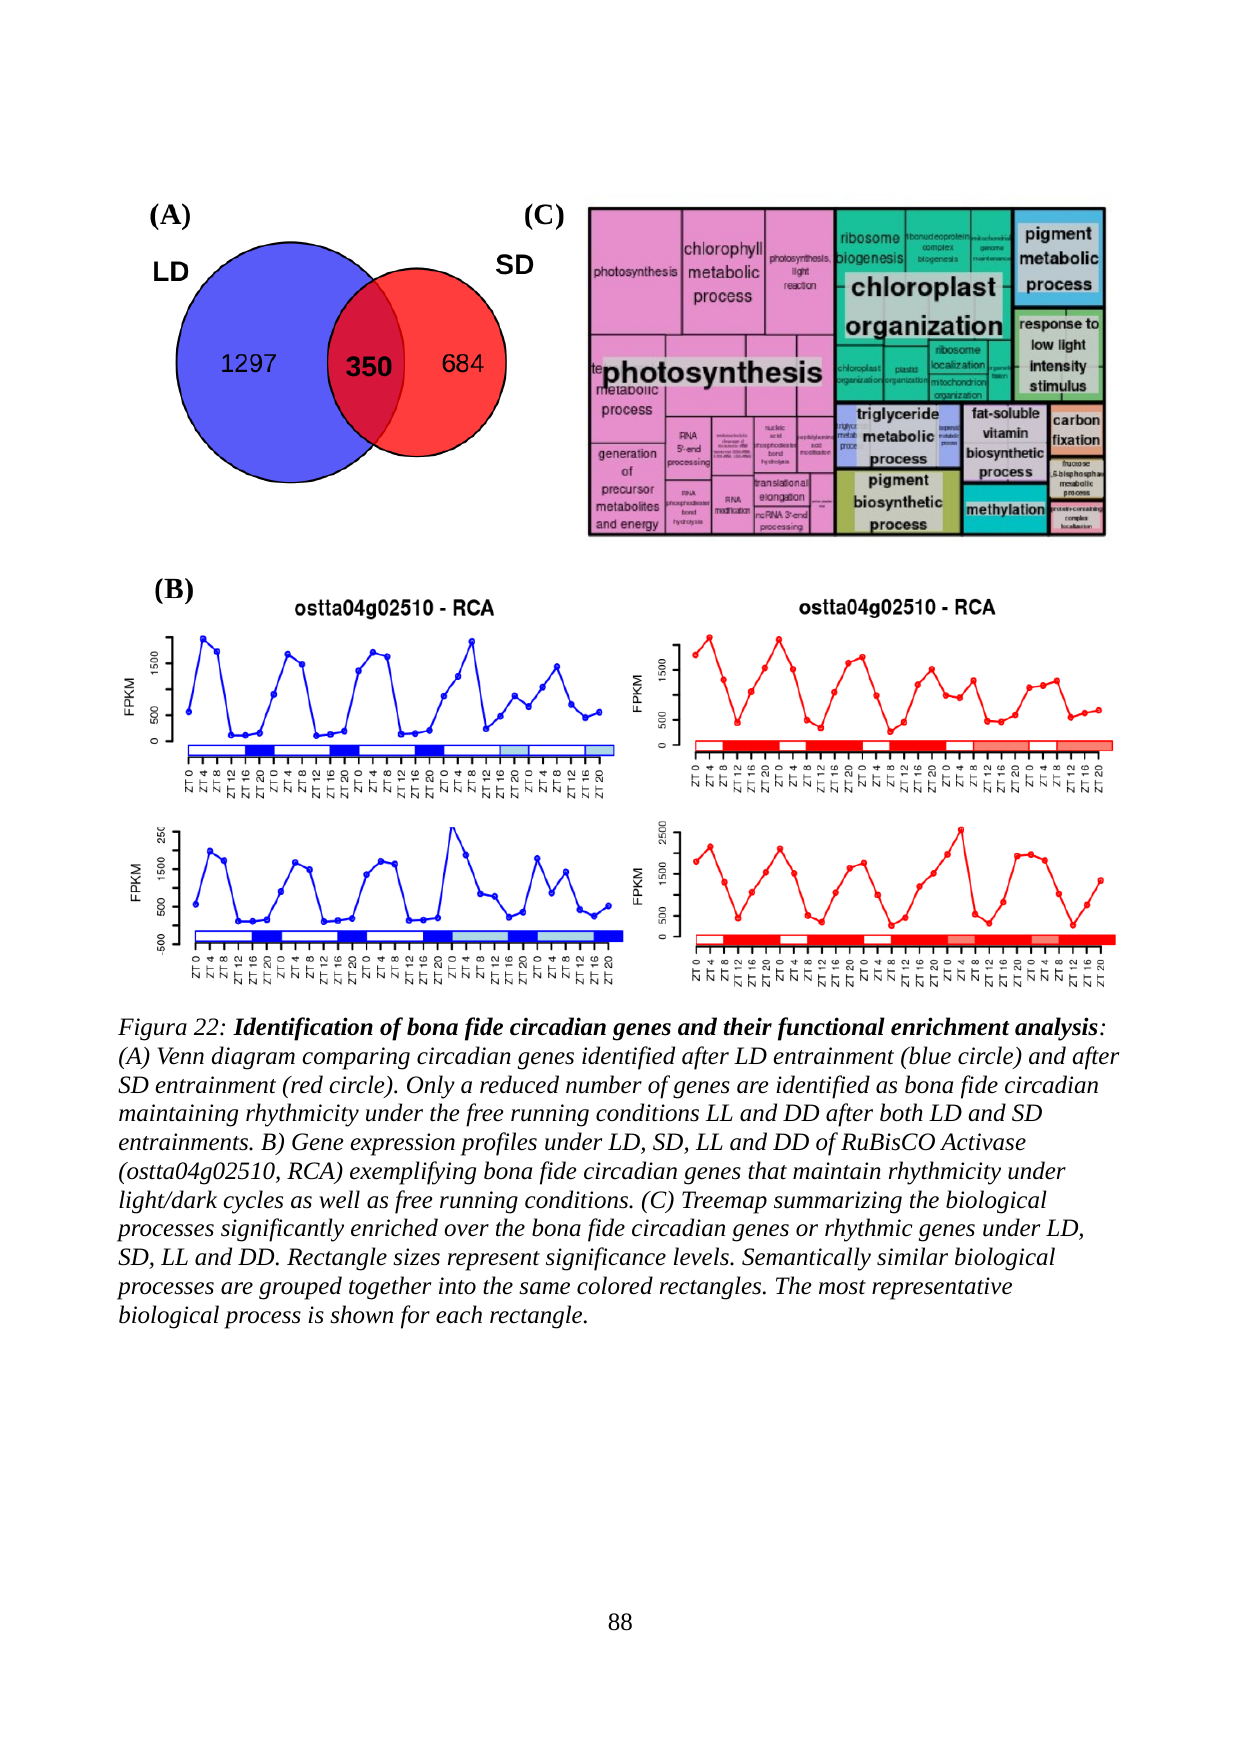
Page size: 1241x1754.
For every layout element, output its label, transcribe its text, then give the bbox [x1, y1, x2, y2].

picture [118, 188, 1123, 1013]
text Figura 22: Identification of bona fide circadian genes and their functional enrichment analysis: (A) Venn diagram comparing circadian genes identified after LD entrainment (blue circle) and after SD entrainment (red circle). Only a reduced number of genes are identified as bona fide circadian maintaining rhythmicity under the free running conditions LL and DD after both LD and SD entrainments. B) Gene expression profiles under LD, SD, LL and DD of RuBisCO Activase (ostta04g02510, RCA) exemplifying bona fide circadian genes that maintain rhythmicity under light/dark cycles as well as free running conditions. (C) Treemap summarizing the biological processes significantly enriched over the bona fide circadian genes or rhythmic genes under LD, SD, LL and DD. Rectangle sizes represent significance levels. Semantically similar biological processes are grouped together into the same colored rectangles. The most representative biological process is shown for each rectangle. [118, 1013, 1122, 1328]
